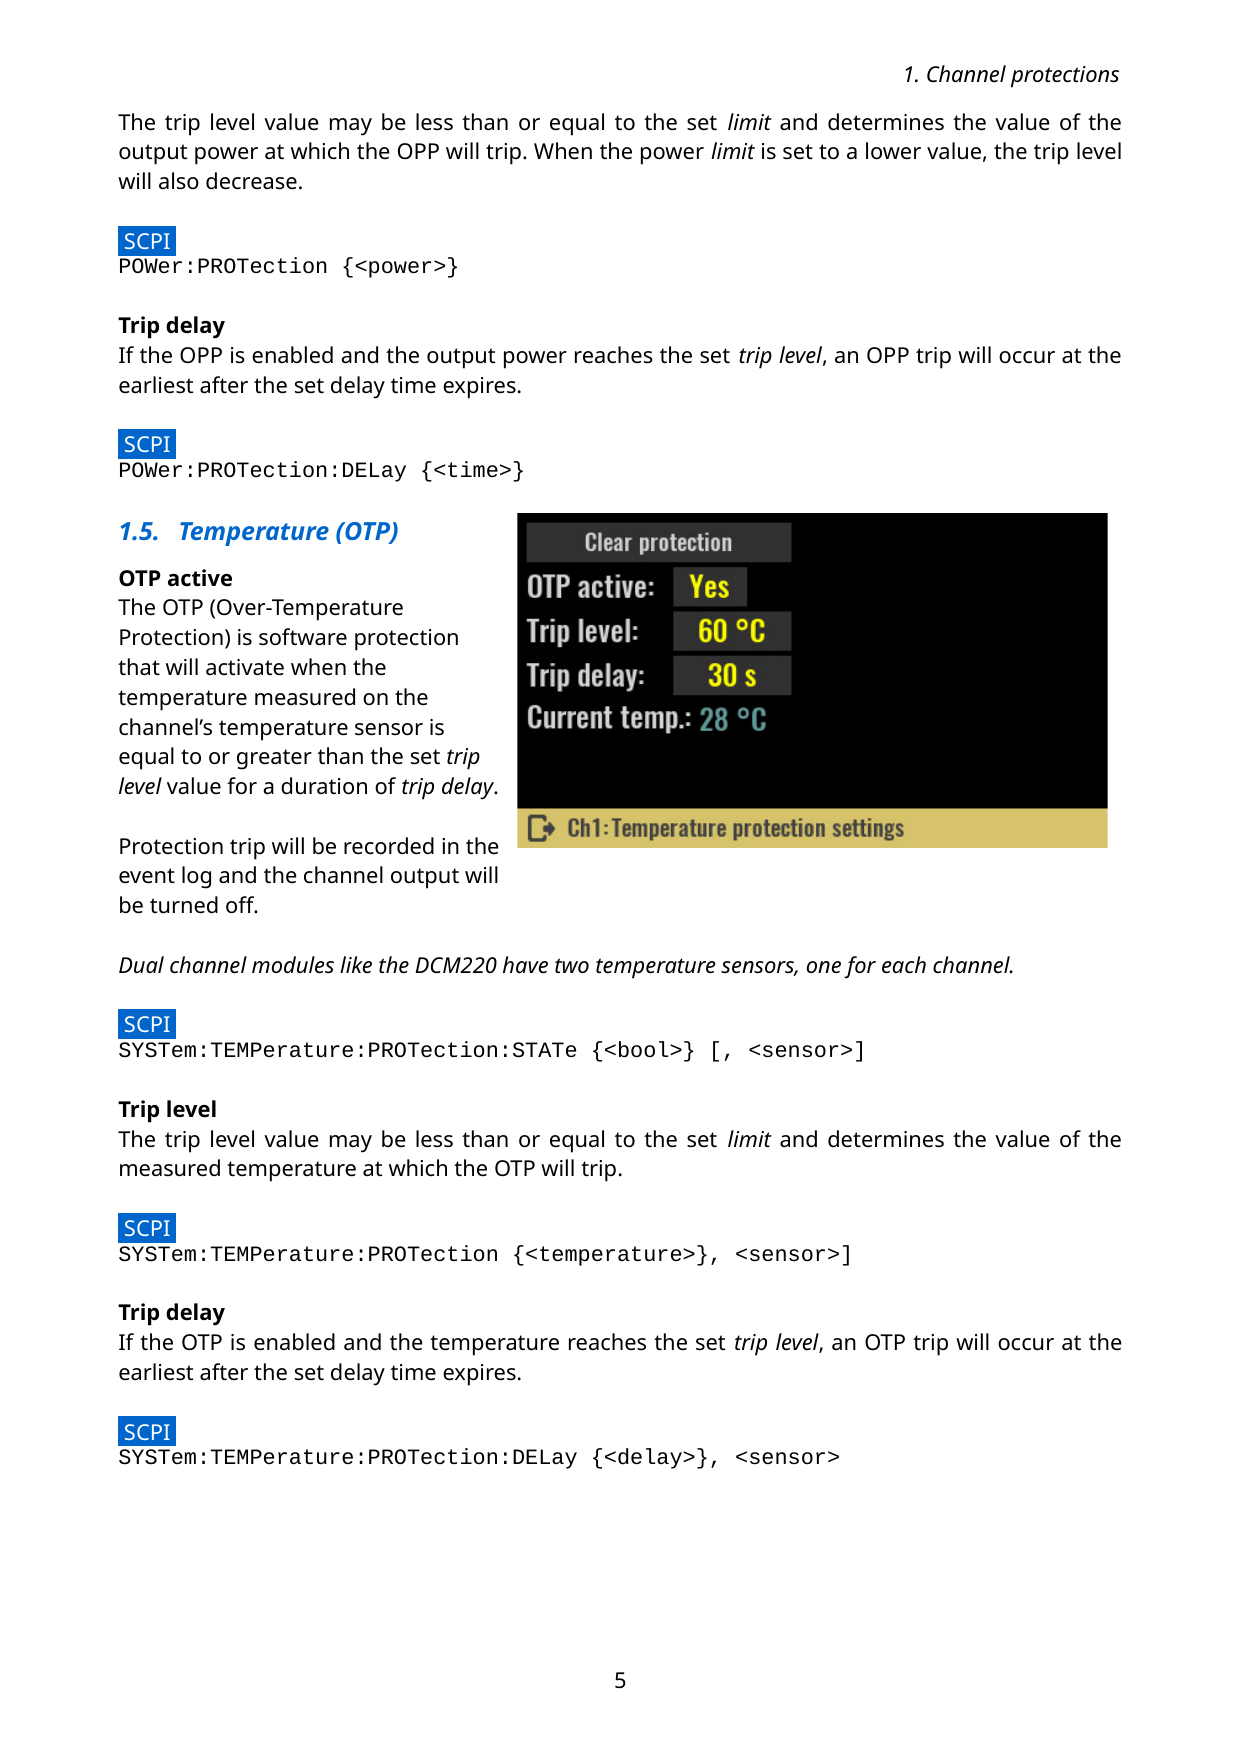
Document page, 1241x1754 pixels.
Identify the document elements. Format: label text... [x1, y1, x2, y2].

table_header [502, 514, 1123, 950]
table_cell The trip level value may be less than or equal to the set limit and determines the value of the output power at which the OPP will trip. When the power limit is set to a lower value, the trip level will also decrease. SCPI POWer:PROTection {<power>} Trip delay If the OPP is enabled and the output power reaches the set trip level, an OPP trip will occur at the earliest after the set delay time expires. SCPI POWer:PROTection:DELay {<time>} [118, 107, 1123, 484]
table_cell Dual channel modules like the DCM220 have two temperature sensors, one for each channel. SCPI SYSTem:TEMPerature:PROTection:STATe {<bool>} [, <sensor>] Trip level The trip level value may be less than or equal to the set limit and determines the value of the measured temperature at which the OTP will trip. SCPI SYSTem:TEMPerature:PROTection {<temperature>}, <sensor>] Trip delay If the OTP is enabled and the temperature reaches the set trip level, an OTP trip will occur at the earliest after the set delay time expires. SCPI SYSTem:TEMPerature:PROTection:DELay {<delay>}, <sensor> [118, 950, 1123, 1501]
picture [517, 513, 1108, 848]
table_header Temperature (OTP) OTP active The OTP (Over-Temperature Protection) is software protection that will activate when the temperature measured on the channel’s temperature sensor is equal to or greater than the set trip level value for a duration of trip delay. Protection trip will be recorded in the event log and the channel output will be turned off. [118, 514, 502, 950]
